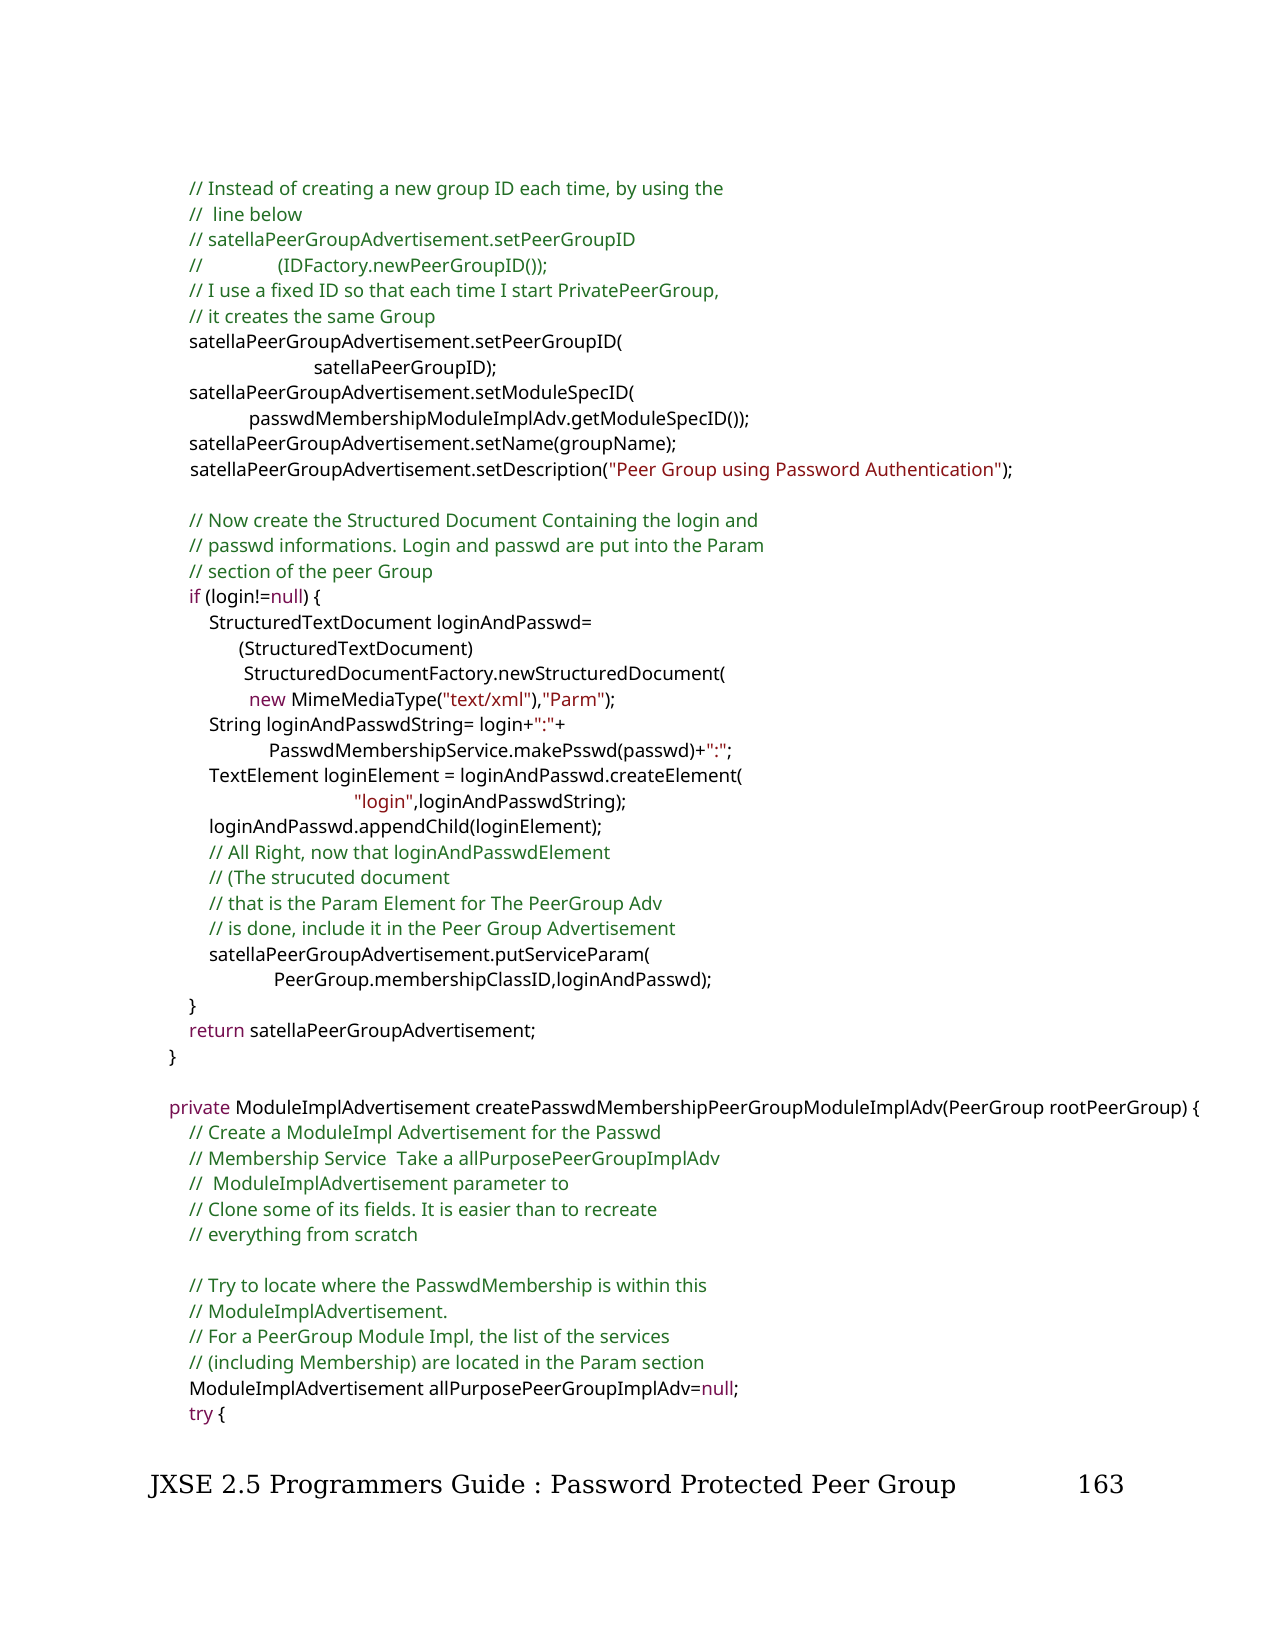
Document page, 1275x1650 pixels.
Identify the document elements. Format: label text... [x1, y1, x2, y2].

text passwdMembershipModuleImplAdv.getModuleSpecID()); [149, 405, 1184, 431]
text // line below [149, 201, 1184, 227]
text StructuredDocumentFactory.newStructuredDocument( [149, 660, 1184, 686]
text // Create a ModuleImpl Advertisement for the Passwd [149, 1120, 1184, 1145]
text // everything from scratch [149, 1222, 1184, 1247]
text // I use a fixed ID so that each time I start PrivatePeerGroup, [149, 278, 1184, 303]
text new MimeMediaType("text/xml"),"Parm"); [149, 686, 1184, 711]
text // is done, include it in the Peer Group Advertisement [149, 916, 1184, 941]
text // Now create the Structured Document Containing the login and [149, 507, 1184, 533]
text // that is the Param Element for The PeerGroup Adv [149, 890, 1184, 916]
text StructuredTextDocument loginAndPasswd= [149, 609, 1184, 635]
text // (IDFactory.newPeerGroupID()); [149, 252, 1184, 278]
text // ModuleImplAdvertisement parameter to [149, 1171, 1184, 1196]
text PasswdMembershipService.makePsswd(passwd)+":"; [149, 737, 1184, 762]
text satellaPeerGroupAdvertisement.setModuleSpecID( [149, 380, 1184, 405]
text // Instead of creating a new group ID each time, by using the [149, 176, 1184, 201]
text satellaPeerGroupAdvertisement.setPeerGroupID( [149, 329, 1184, 354]
text // satellaPeerGroupAdvertisement.setPeerGroupID [149, 227, 1184, 252]
text // (The strucuted document [149, 864, 1184, 890]
text String loginAndPasswdString= login+":"+ [149, 711, 1184, 737]
text if (login!=null) { [149, 584, 1184, 609]
text ModuleImplAdvertisement allPurposePeerGroupImplAdv=null; [149, 1375, 1184, 1401]
text // All Right, now that loginAndPasswdElement [149, 839, 1184, 864]
text loginAndPasswd.appendChild(loginElement); [149, 813, 1184, 839]
text satellaPeerGroupID); [149, 354, 1184, 380]
text satellaPeerGroupAdvertisement.putServiceParam( [149, 941, 1184, 967]
text // Try to locate where the PasswdMembership is within this [149, 1273, 1184, 1298]
text // For a PeerGroup Module Impl, the list of the services [149, 1324, 1184, 1349]
text TextElement loginElement = loginAndPasswd.createElement( [149, 762, 1184, 788]
text // Clone some of its fields. It is easier than to recreate [149, 1196, 1184, 1222]
text PeerGroup.membershipClassID,loginAndPasswd); [149, 967, 1184, 992]
text try { [149, 1401, 1184, 1426]
text // Membership Service Take a allPurposePeerGroupImplAdv [149, 1145, 1184, 1171]
text // (including Membership) are located in the Param section [149, 1349, 1184, 1375]
text return satellaPeerGroupAdvertisement; [149, 1018, 1184, 1043]
text satellaPeerGroupAdvertisement.setDescription("Peer Group using Password Authentication"); [150, 456, 1184, 482]
text private ModuleImplAdvertisement createPasswdMembershipPeerGroupModuleImplAdv(PeerGroup rootPeerGroup) { [149, 1094, 1235, 1120]
text "login",loginAndPasswdString); [149, 788, 1184, 813]
text // section of the peer Group [149, 558, 1184, 584]
text satellaPeerGroupAdvertisement.setName(groupName); [149, 431, 1184, 456]
text // it creates the same Group [149, 303, 1184, 329]
text } [149, 1043, 1184, 1069]
text (StructuredTextDocument) [149, 635, 1184, 660]
text // passwd informations. Login and passwd are put into the Param [149, 533, 1184, 558]
text } [149, 992, 1184, 1018]
text // ModuleImplAdvertisement. [149, 1298, 1184, 1324]
